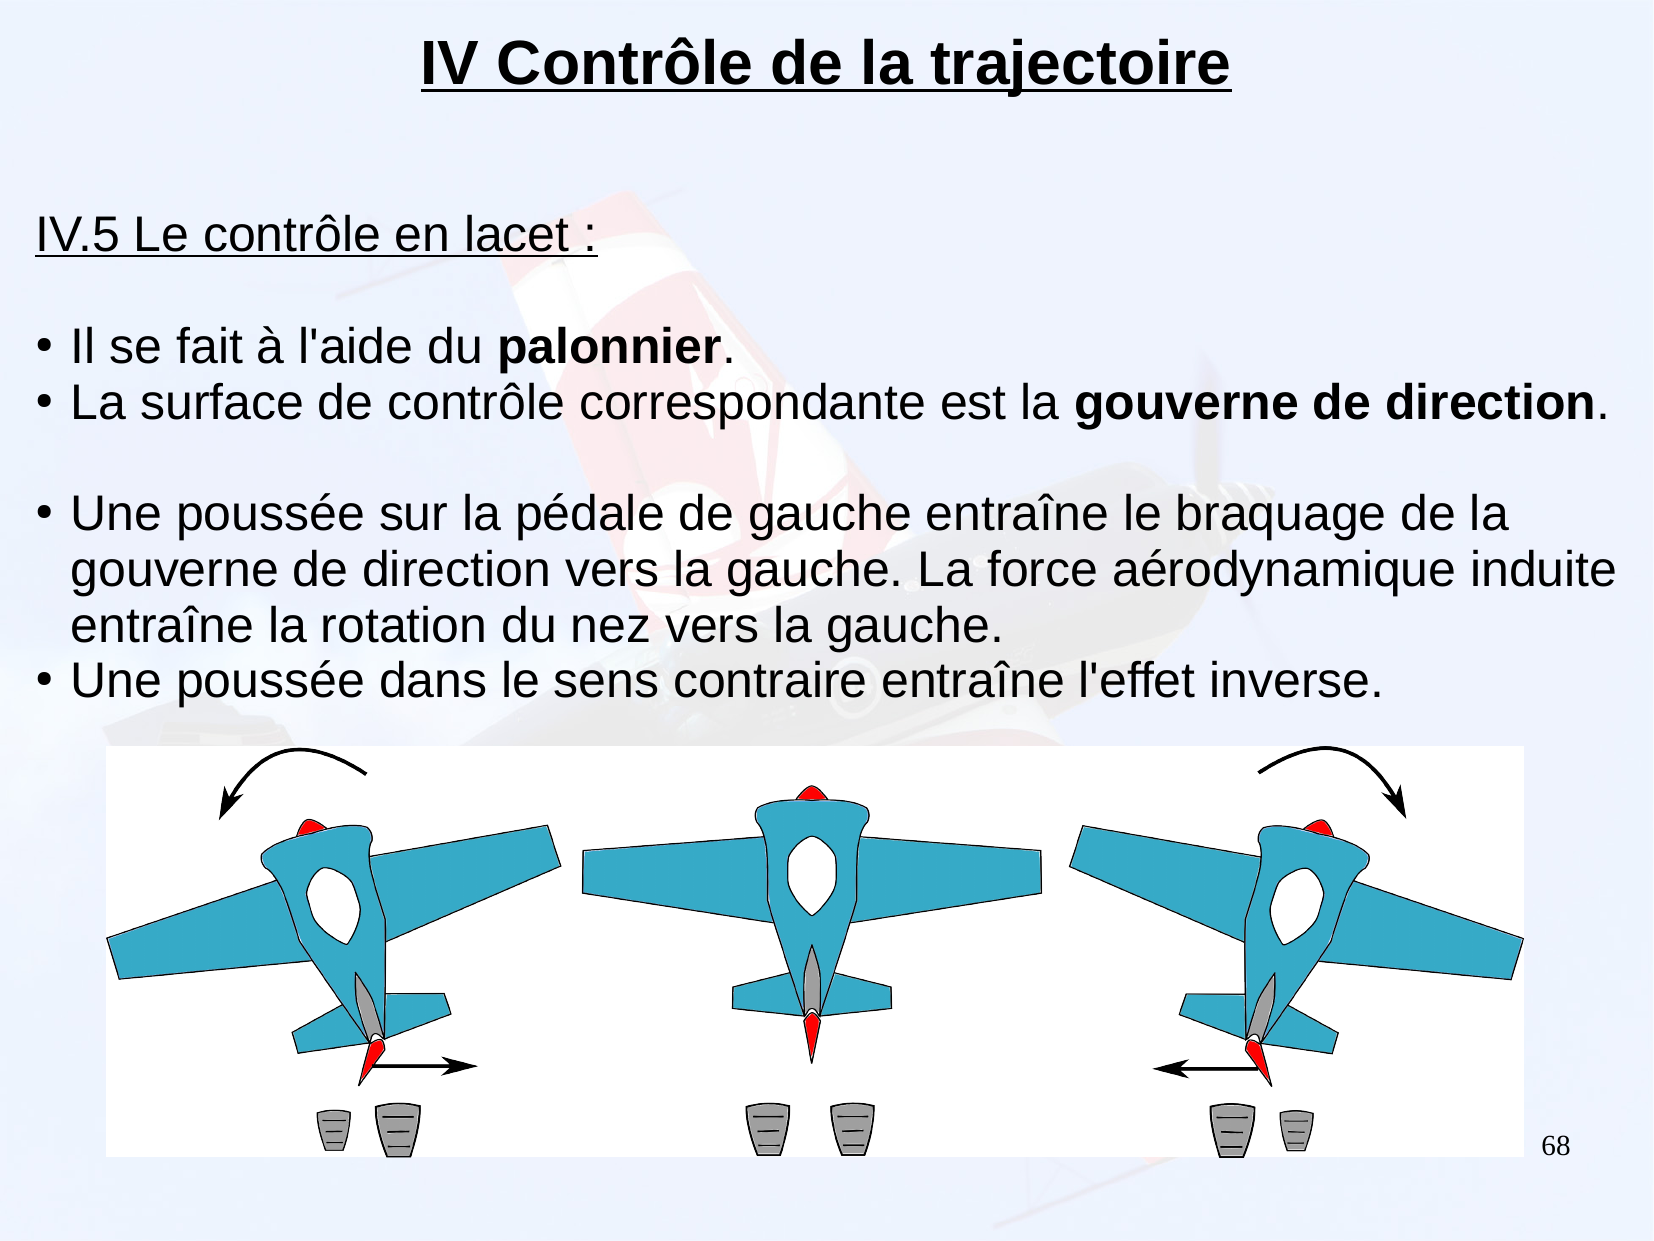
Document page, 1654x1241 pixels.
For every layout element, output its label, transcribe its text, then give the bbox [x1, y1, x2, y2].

title IV Contrôle de la trajectoire [82, 11, 1571, 115]
picture [0, 0, 1654, 1241]
subtitle IV.5 Le contrôle en lacet : Il se fait à l'aide du palonnier. La surface de contrôle correspondante est la gouverne de direction. Une poussée sur la pédale de gauche entraîne le braquage de la gouverne de direction vers la gauche. La force aérodynamique induite entraîne la rotation du nez vers la gauche. Une poussée dans le sens contraire entraîne l'effet inverse. [35, 206, 1630, 926]
